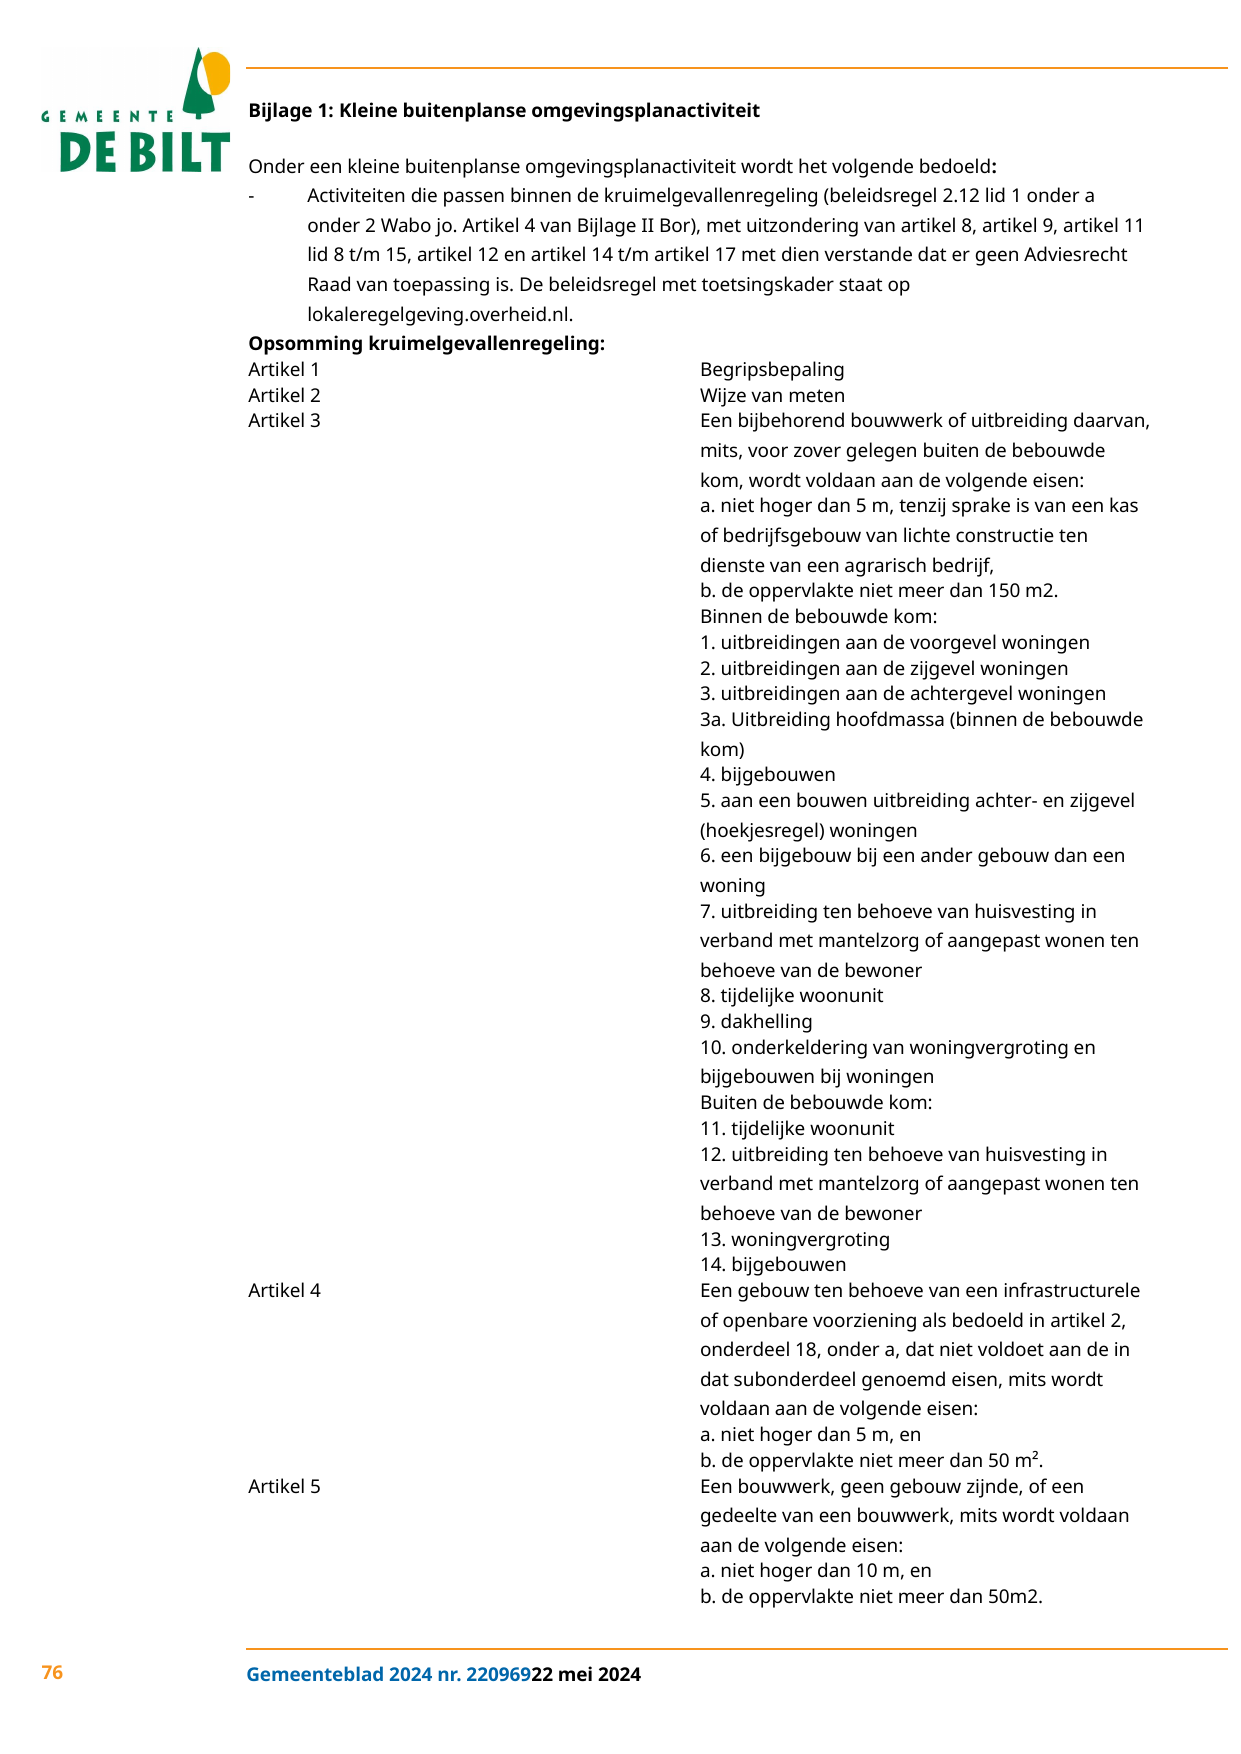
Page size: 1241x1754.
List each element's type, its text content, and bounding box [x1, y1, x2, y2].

table_cell Een bouwwerk, geen gebouw zijnde, of een gedeelte van een bouwwerk, mits wordt voldaan aan de volgende eisen: [700, 1473, 1152, 1558]
table_cell [248, 1090, 700, 1115]
table_cell [248, 1558, 700, 1583]
table_cell 12. uitbreiding ten behoeve van huisvesting in verband met mantelzorg of aangepast wonen ten behoeve van de bewoner [700, 1141, 1152, 1226]
table_cell [248, 1447, 700, 1473]
table_cell 5. aan een bouwen uitbreiding achter- en zijgevel (hoekjesregel) woningen [700, 787, 1152, 842]
table_cell 1. uitbreidingen aan de voorgevel woningen [700, 629, 1152, 655]
table_header Opsomming kruimelgevallenregeling: [248, 331, 1152, 356]
table_cell 10. onderkeldering van woningvergroting en bijgebouwen bij woningen [700, 1034, 1152, 1089]
table_cell 3. uitbreidingen aan de achtergevel woningen [700, 680, 1152, 706]
table_cell 7. uitbreiding ten behoeve van huisvesting in verband met mantelzorg of aangepast wonen ten behoeve van de bewoner [700, 898, 1152, 983]
picture [41, 47, 231, 172]
table_cell [248, 843, 700, 898]
table_cell Artikel 4 [248, 1277, 700, 1421]
table_cell Begripsbepaling [700, 356, 1152, 382]
table_cell [248, 655, 700, 680]
table_cell [248, 1252, 700, 1277]
table_cell a. niet hoger dan 10 m, en [700, 1558, 1152, 1583]
table_cell [248, 1009, 700, 1034]
table_cell 4. bijgebouwen [700, 761, 1152, 787]
table_cell 11. tijdelijke woonunit [700, 1115, 1152, 1141]
table_cell [248, 706, 700, 761]
table_cell 2. uitbreidingen aan de zijgevel woningen [700, 655, 1152, 680]
text Onder een kleine buitenplanse omgevingsplanactiviteit wordt het volgende bedoeld: [248, 153, 1152, 179]
table_cell 3a. Uitbreiding hoofdmassa (binnen de bebouwde kom) [700, 706, 1152, 761]
text Bijlage 1: Kleine buitenplanse omgevingsplanactiviteit [248, 95, 1152, 123]
table_cell b. de oppervlakte niet meer dan 50 m². [700, 1447, 1152, 1473]
table_cell 14. bijgebouwen [700, 1252, 1152, 1277]
table_cell Een gebouw ten behoeve van een infrastructurele of openbare voorziening als bedoeld in artikel 2, onderdeel 18, onder a, dat niet voldoet aan de in dat subonderdeel genoemd eisen, mits wordt voldaan aan de volgende eisen: [700, 1277, 1152, 1421]
table_cell [248, 578, 700, 603]
table_cell [248, 898, 700, 983]
table_cell [248, 983, 700, 1008]
table_cell Een bijbehorend bouwwerk of uitbreiding daarvan, mits, voor zover gelegen buiten de bebouwde kom, wordt voldaan aan de volgende eisen: [700, 408, 1152, 493]
table_cell [248, 761, 700, 787]
table_cell 6. een bijgebouw bij een ander gebouw dan een woning [700, 843, 1152, 898]
table_cell Binnen de bebouwde kom: [700, 603, 1152, 629]
table_cell [248, 680, 700, 706]
table_cell [248, 1226, 700, 1252]
table_cell [248, 1034, 700, 1089]
list Activiteiten die passen binnen de kruimelgevallenregeling (beleidsregel 2.12 lid 1 onder a onder 2 Wabo jo. Artikel 4 van Bijlage II Bor), met uitzondering van artikel 8, artikel 9, artikel 11 lid 8 t/m 15, artikel 12 en artikel 14 t/m artikel 17 met dien verstande dat er geen Adviesrecht Raad van toepassing is. De beleidsregel met toetsingskader staat op lokaleregelgeving.overheid.nl. [248, 182, 1152, 327]
table_cell 13. woningvergroting [700, 1226, 1152, 1252]
table_cell [248, 1584, 700, 1609]
table_cell a. niet hoger dan 5 m, tenzij sprake is van een kas of bedrijfsgebouw van lichte constructie ten dienste van een agrarisch bedrijf, [700, 493, 1152, 577]
table_cell Wijze van meten [700, 382, 1152, 408]
table_cell Artikel 5 [248, 1473, 700, 1558]
table_cell a. niet hoger dan 5 m, en [700, 1421, 1152, 1447]
table_cell 9. dakhelling [700, 1009, 1152, 1034]
table_cell Artikel 3 [248, 408, 700, 493]
table_cell [248, 629, 700, 655]
table_cell [248, 493, 700, 577]
table_cell Artikel 2 [248, 382, 700, 408]
table_cell [248, 1115, 700, 1141]
table_cell Artikel 1 [248, 356, 700, 382]
table_cell [248, 1141, 700, 1226]
table_cell [248, 1421, 700, 1447]
table_cell b. de oppervlakte niet meer dan 150 m2. [700, 578, 1152, 603]
table_cell [248, 787, 700, 842]
table_cell [248, 603, 700, 629]
table_cell 8. tijdelijke woonunit [700, 983, 1152, 1008]
table_cell Buiten de bebouwde kom: [700, 1090, 1152, 1115]
table_cell b. de oppervlakte niet meer dan 50m2. [700, 1584, 1152, 1609]
